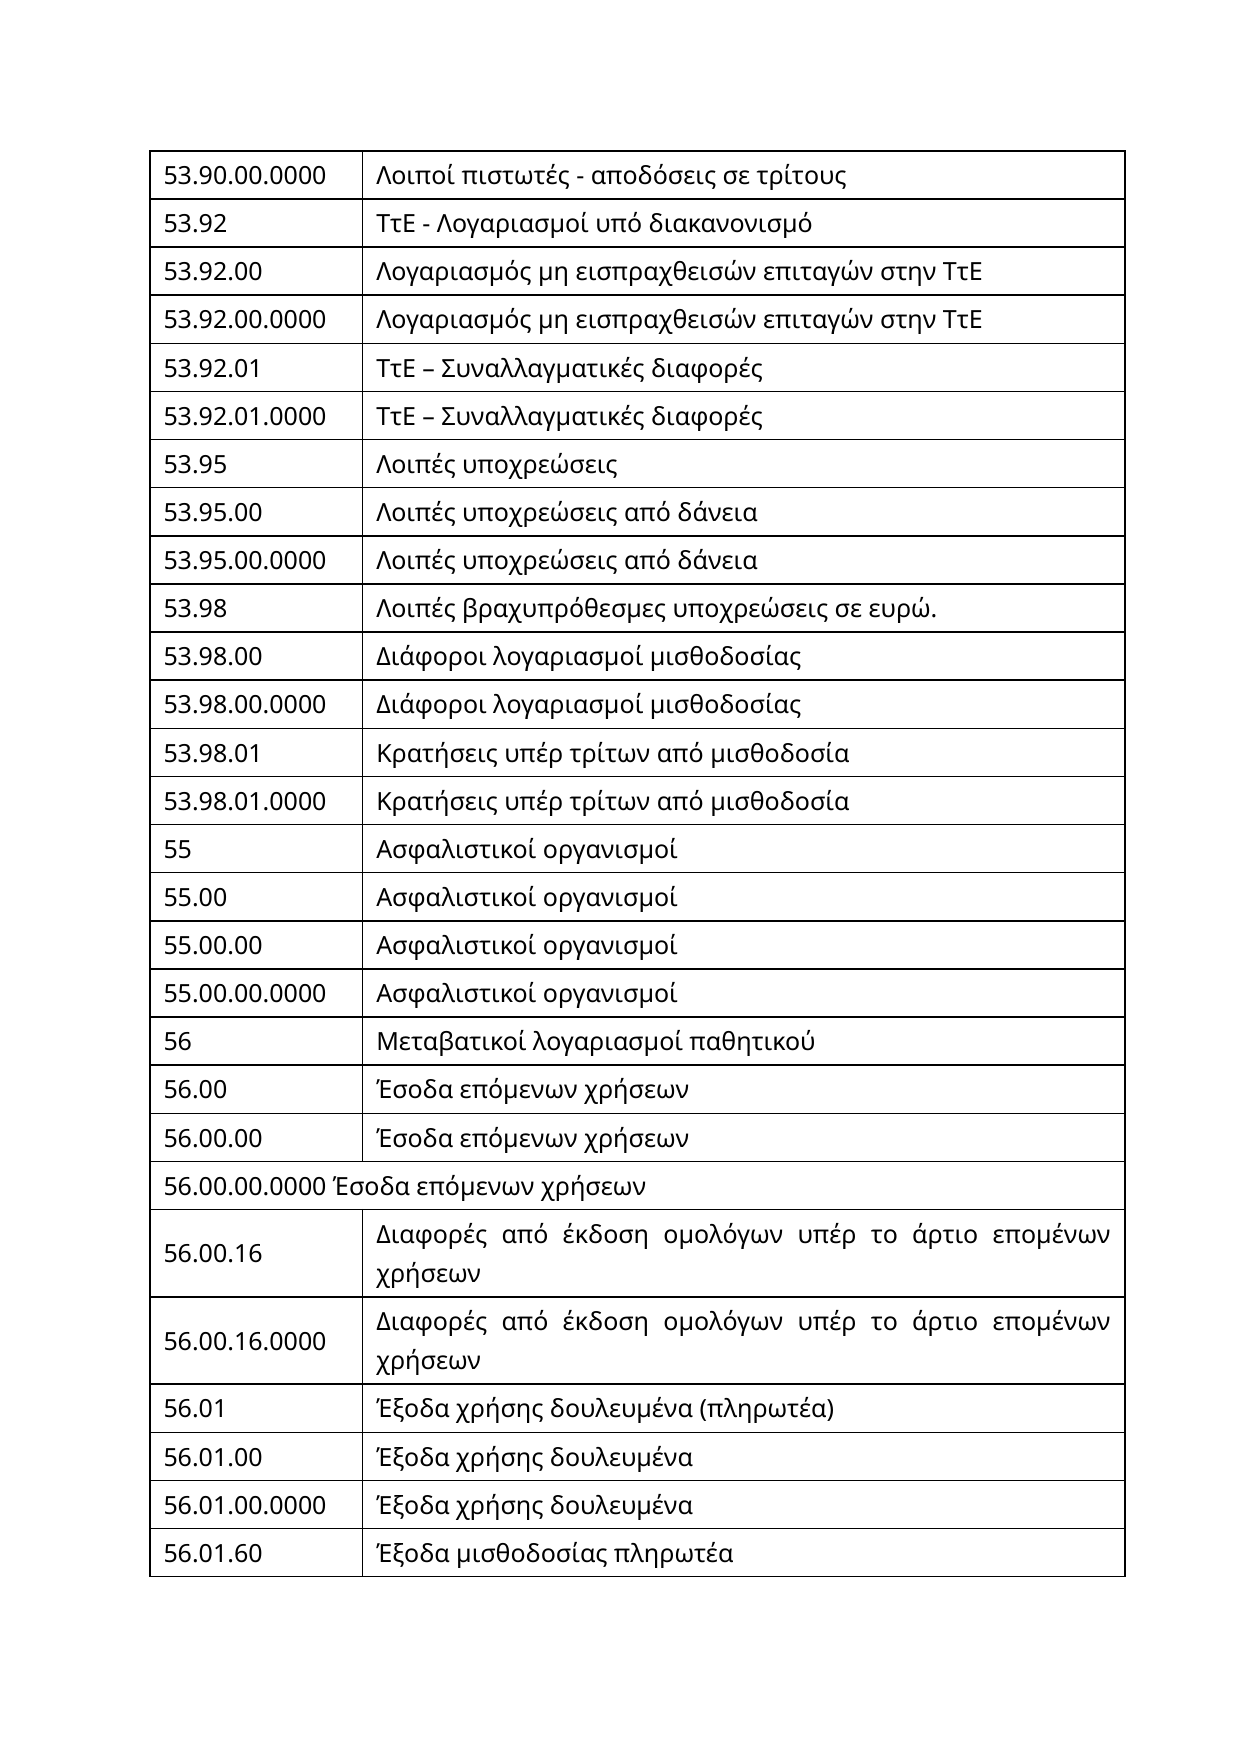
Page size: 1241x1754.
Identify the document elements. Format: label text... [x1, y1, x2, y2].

table_cell Έσοδα επόμενων χρήσεων [363, 1114, 1124, 1161]
table_cell Ασφαλιστικοί οργανισμοί [363, 922, 1124, 968]
table_cell Ασφαλιστικοί οργανισμοί [363, 970, 1124, 1016]
table_cell Έσοδα επόμενων χρήσεων [363, 1066, 1124, 1112]
table_cell Έξοδα χρήσης δουλευμένα [363, 1433, 1124, 1479]
table_cell Μεταβατικοί λογαριασμοί παθητικού [363, 1018, 1124, 1064]
table_cell Ασφαλιστικοί οργανισμοί [363, 825, 1124, 872]
table_cell 56.01.60 [151, 1529, 362, 1576]
table_cell 55.00.00 [151, 922, 362, 968]
table_cell 53.98.00 [151, 633, 362, 679]
table_cell Έξοδα μισθοδοσίας πληρωτέα [363, 1529, 1124, 1576]
table_cell 53.95.00 [151, 488, 362, 535]
table_cell ΤτΕ - Λογαριασμοί υπό διακανονισμό [363, 200, 1124, 246]
table_cell Λογαριασμός μη εισπραχθεισών επιταγών στην ΤτΕ [363, 248, 1124, 294]
table_cell Κρατήσεις υπέρ τρίτων από μισθοδοσία [363, 777, 1124, 824]
table_cell Λοιποί πιστωτές - αποδόσεις σε τρίτους [363, 152, 1124, 198]
table_cell ΤτΕ – Συναλλαγματικές διαφορές [363, 392, 1124, 439]
table_cell 56.01.00 [151, 1433, 362, 1479]
table_cell 56 [151, 1018, 362, 1064]
table_cell 53.92.01 [151, 344, 362, 391]
table_cell Κρατήσεις υπέρ τρίτων από μισθοδοσία [363, 729, 1124, 776]
table_cell Διάφοροι λογαριασμοί μισθοδοσίας [363, 681, 1124, 727]
table_cell 56.01.00.0000 [151, 1481, 362, 1528]
table_cell Ασφαλιστικοί οργανισμοί [363, 873, 1124, 920]
table_cell Έξοδα χρήσης δουλευμένα (πληρωτέα) [363, 1385, 1124, 1431]
table_cell 56.00 [151, 1066, 362, 1112]
table_cell 56.00.00 [151, 1114, 362, 1161]
table_cell 53.95 [151, 440, 362, 487]
table_cell 53.98 [151, 585, 362, 631]
table_cell Λοιπές υποχρεώσεις από δάνεια [363, 537, 1124, 583]
table_cell 53.92.01.0000 [151, 392, 362, 439]
table_cell 53.92.00.0000 [151, 296, 362, 342]
table_cell Έξοδα χρήσης δουλευμένα [363, 1481, 1124, 1528]
table_cell 55.00.00.0000 [151, 970, 362, 1016]
table_cell 53.90.00.0000 [151, 152, 362, 198]
table_cell Λοιπές υποχρεώσεις από δάνεια [363, 488, 1124, 535]
table_cell 56.01 [151, 1385, 362, 1431]
table_cell 53.95.00.0000 [151, 537, 362, 583]
table_cell 56.00.16.0000 [151, 1298, 362, 1383]
table_cell Διαφορές από έκδοση ομολόγων υπέρ το άρτιο επομένων χρήσεων [363, 1210, 1124, 1296]
table_cell ΤτΕ – Συναλλαγματικές διαφορές [363, 344, 1124, 391]
table_cell 56.00.00.0000 Έσοδα επόμενων χρήσεων [151, 1162, 1124, 1209]
table_cell Λοιπές βραχυπρόθεσμες υποχρεώσεις σε ευρώ. [363, 585, 1124, 631]
table_cell 53.92 [151, 200, 362, 246]
table_cell 53.92.00 [151, 248, 362, 294]
table_cell 53.98.01 [151, 729, 362, 776]
table_cell Διάφοροι λογαριασμοί μισθοδοσίας [363, 633, 1124, 679]
table_cell 53.98.01.0000 [151, 777, 362, 824]
table_cell Διαφορές από έκδοση ομολόγων υπέρ το άρτιο επομένων χρήσεων [363, 1298, 1124, 1383]
table_cell 56.00.16 [151, 1210, 362, 1296]
table_cell Λοιπές υποχρεώσεις [363, 440, 1124, 487]
table_cell Λογαριασμός μη εισπραχθεισών επιταγών στην ΤτΕ [363, 296, 1124, 342]
table_cell 53.98.00.0000 [151, 681, 362, 727]
table_cell 55 [151, 825, 362, 872]
table_cell 55.00 [151, 873, 362, 920]
